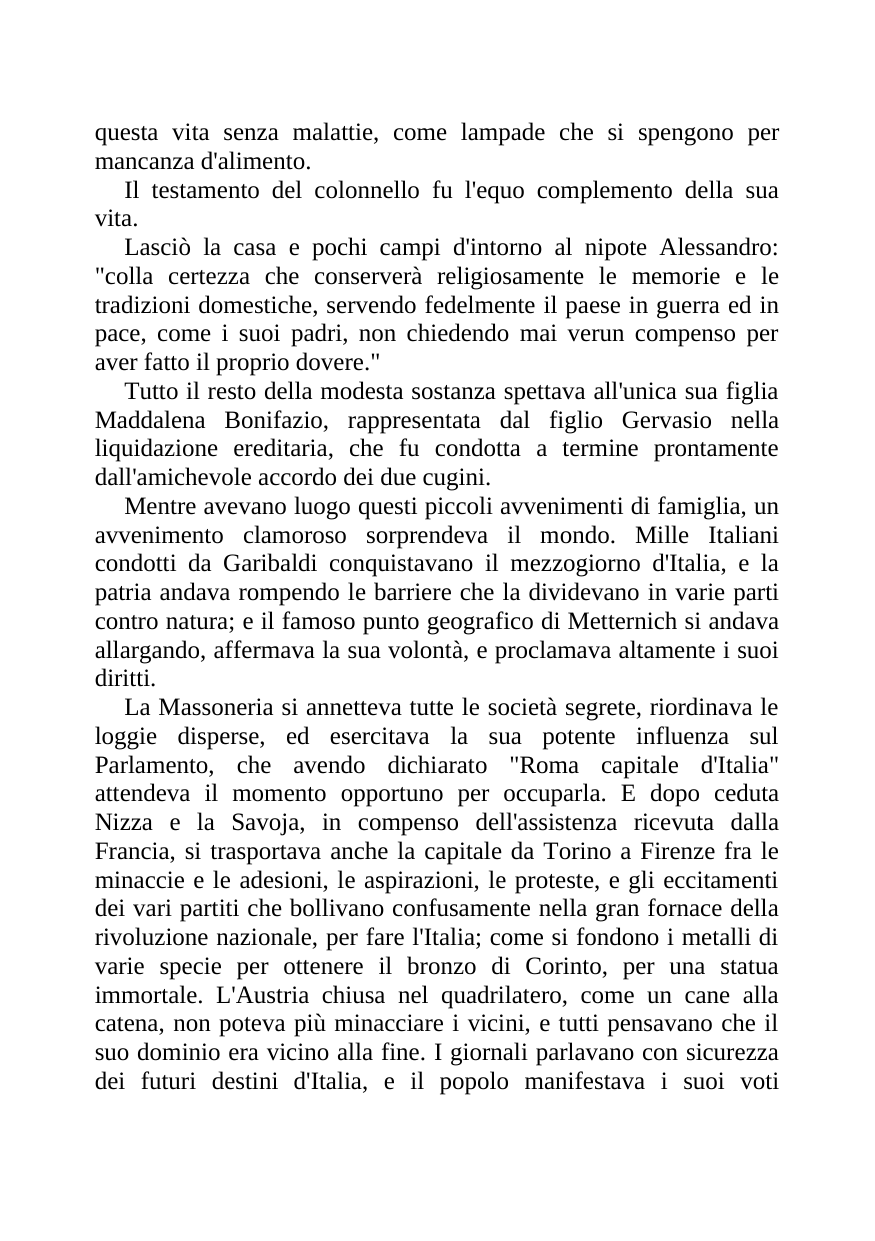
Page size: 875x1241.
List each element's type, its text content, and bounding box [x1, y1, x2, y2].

text Lasciò la casa e pochi campi d'intorno al nipote Alessandro: "colla certezza che conserverà religiosamente le memorie e le tradizioni domestiche, servendo fedelmente il paese in guerra ed in pace, come i suoi padri, non chiedendo mai verun compenso per aver fatto il proprio dovere." [94, 232, 779, 376]
text Tutto il resto della modesta sostanza spettava all'unica sua figlia Maddalena Bonifazio, rappresentata dal figlio Gervasio nella liquidazione ereditaria, che fu condotta a termine prontamente dall'amichevole accordo dei due cugini. [94, 376, 779, 491]
text Mentre avevano luogo questi piccoli avvenimenti di famiglia, un avvenimento clamoroso sorprendeva il mondo. Mille Italiani condotti da Garibaldi conquistavano il mezzogiorno d'Italia, e la patria andava rompendo le barriere che la dividevano in varie parti contro natura; e il famoso punto geografico di Metternich si andava allargando, affermava la sua volontà, e proclamava altamente i suoi diritti. [94, 491, 779, 692]
text La Massoneria si annetteva tutte le società segrete, riordinava le loggie disperse, ed esercitava la sua potente influenza sul Parlamento, che avendo dichiarato "Roma capitale d'Italia" attendeva il momento opportuno per occuparla. E dopo ceduta Nizza e la Savoja, in compenso dell'assistenza ricevuta dalla Francia, si trasportava anche la capitale da Torino a Firenze fra le minaccie e le adesioni, le aspirazioni, le proteste, e gli eccitamenti dei vari partiti che bollivano confusamente nella gran fornace della rivoluzione nazionale, per fare l'Italia; come si fondono i metalli di varie specie per ottenere il bronzo di Corinto, per una statua immortale. L'Austria chiusa nel quadrilatero, come un cane alla catena, non poteva più minacciare i vicini, e tutti pensavano che il suo dominio era vicino alla fine. I giornali parlavano con sicurezza dei futuri destini d'Italia, e il popolo manifestava i suoi voti [94, 692, 779, 1095]
text questa vita senza malattie, come lampade che si spengono per mancanza d'alimento. [94, 117, 779, 175]
text Il testamento del colonnello fu l'equo complemento della sua vita. [94, 175, 779, 232]
